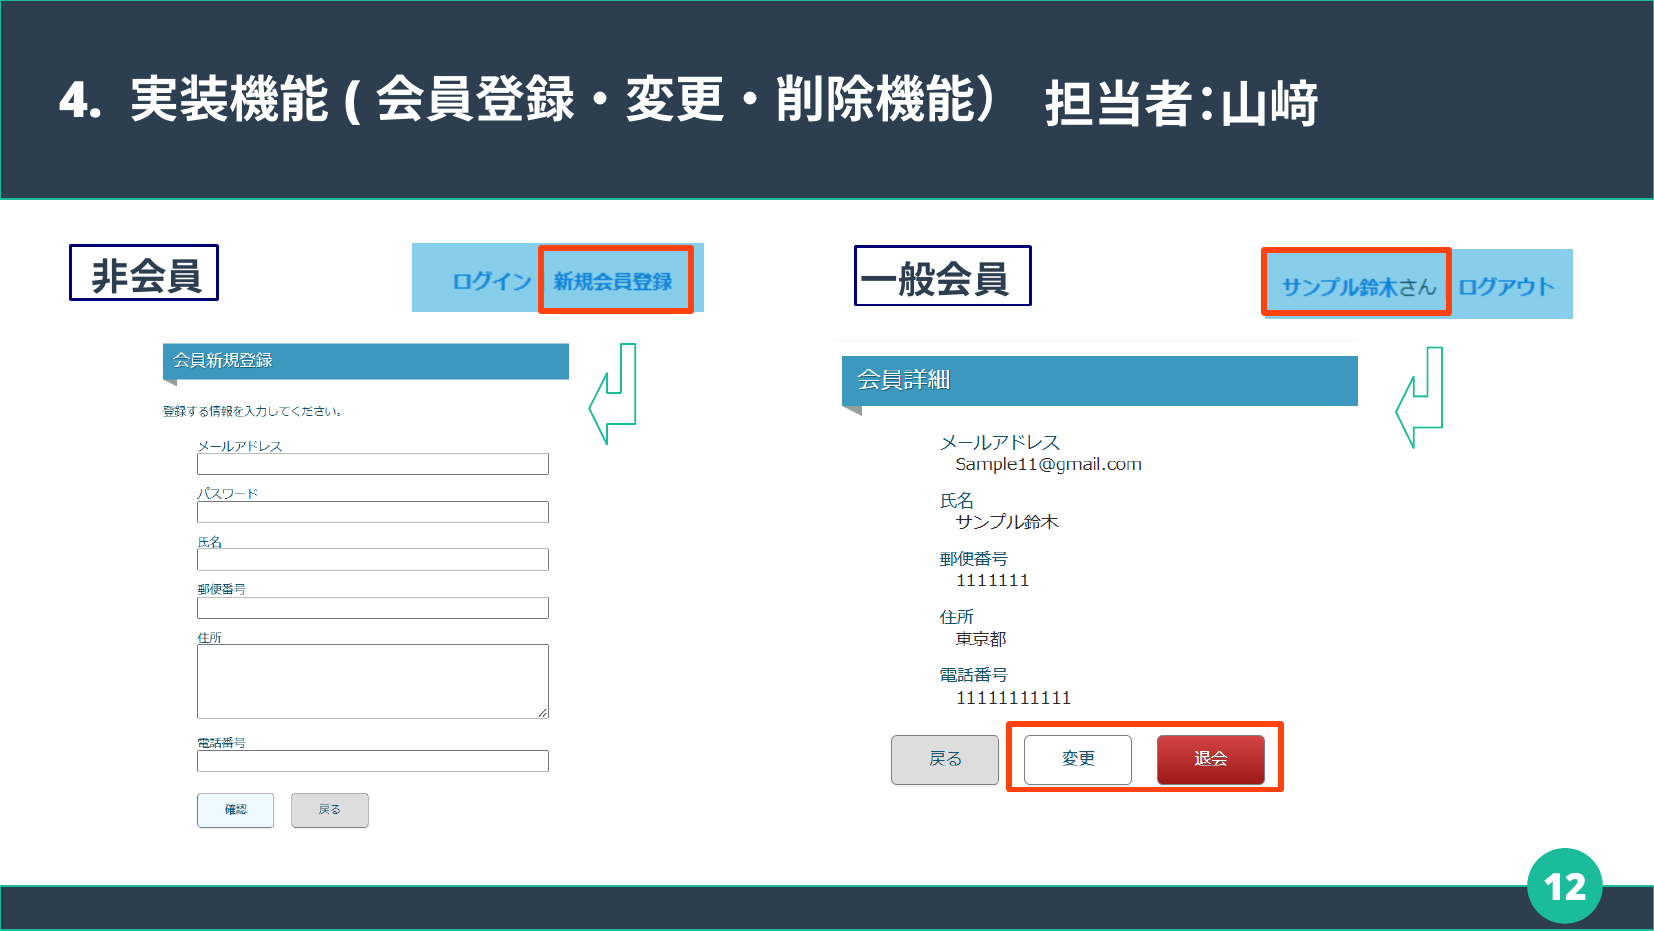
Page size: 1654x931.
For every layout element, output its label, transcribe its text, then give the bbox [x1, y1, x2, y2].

picture [1265, 249, 1573, 319]
text_box 一般会員 [846, 249, 854, 306]
picture [1267, 253, 1446, 310]
title 4. 実装機能(会員登録・変更・削除機能） [59, 37, 1595, 156]
text_box 非会員 [76, 247, 216, 298]
picture [412, 243, 704, 312]
text_box 非会員 [76, 301, 219, 305]
text_box 担当者：山﨑 [1029, 66, 1559, 137]
text_box 一般会員 [857, 249, 1026, 304]
picture [834, 340, 1358, 826]
picture [155, 335, 569, 846]
picture [544, 251, 688, 308]
